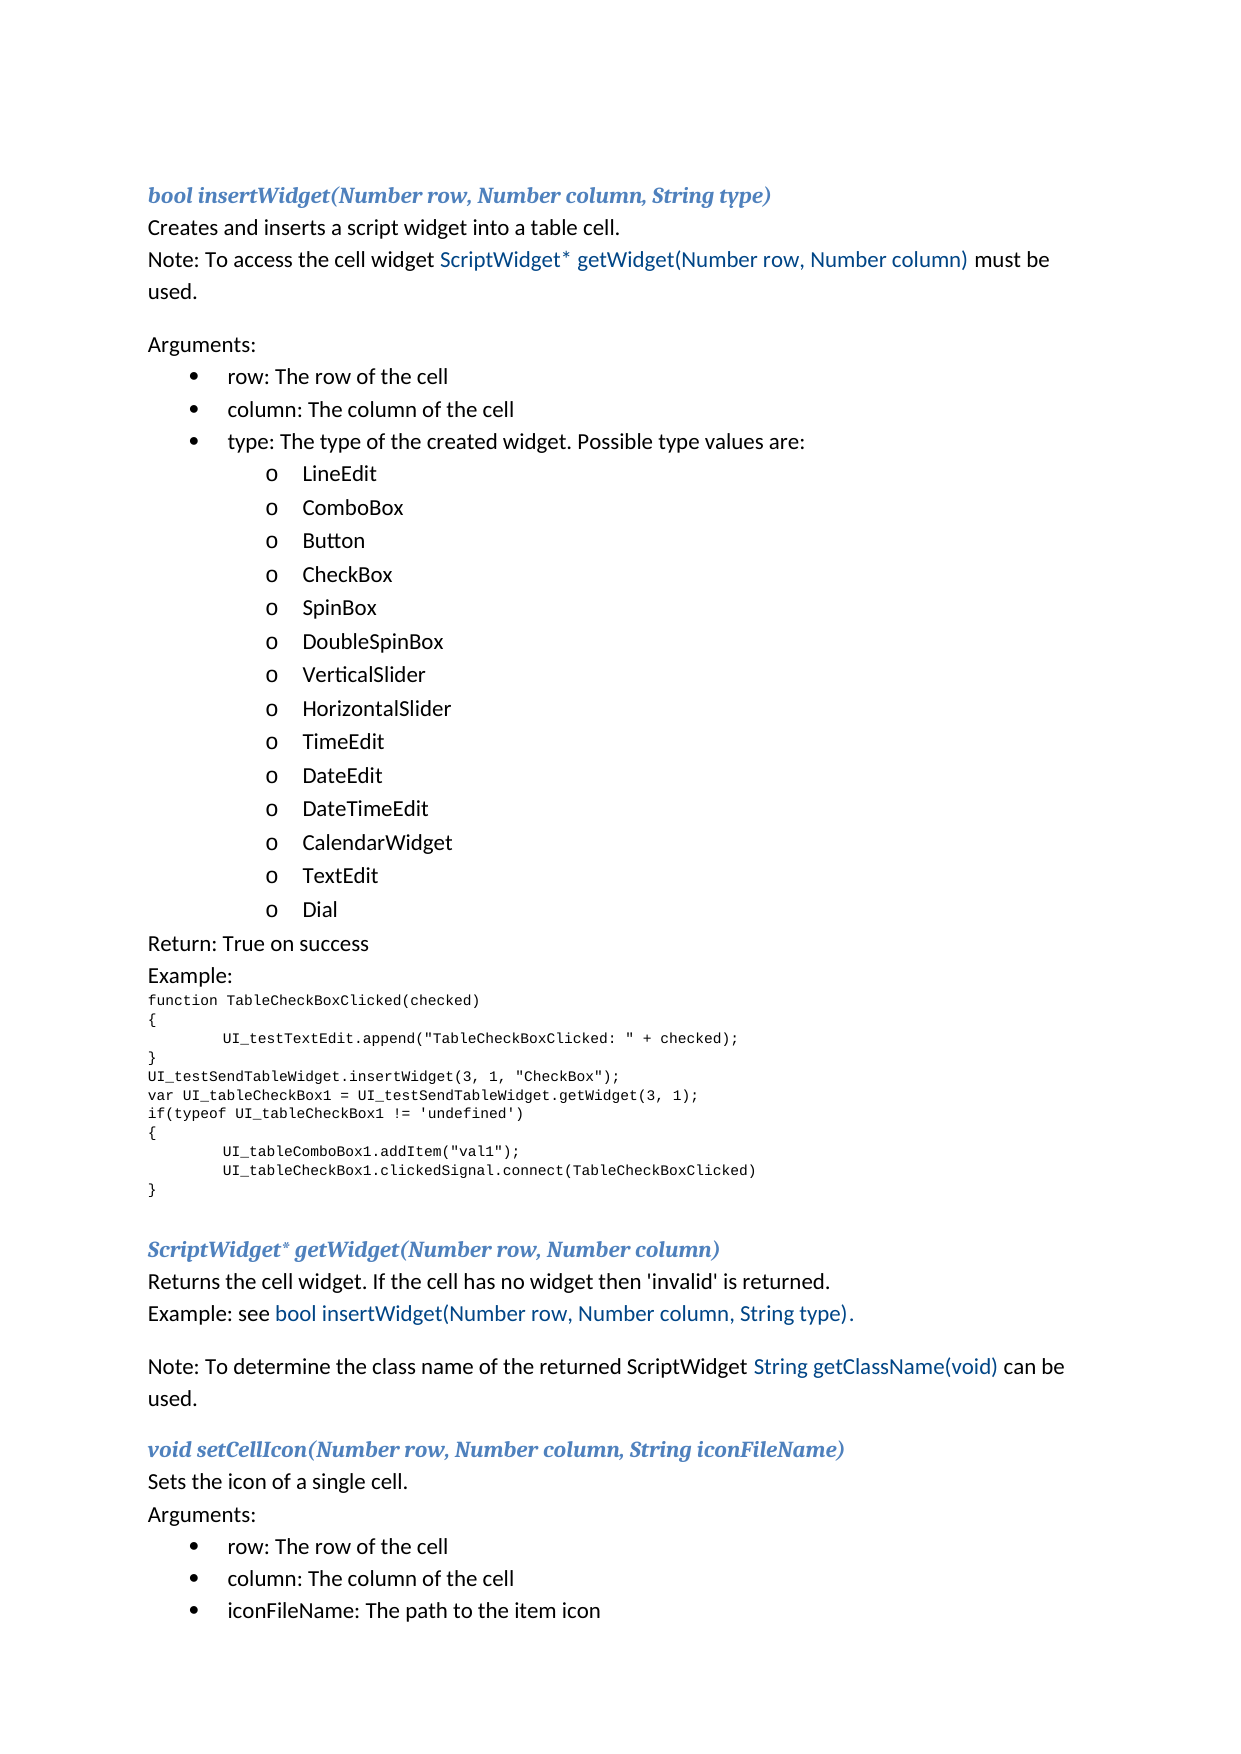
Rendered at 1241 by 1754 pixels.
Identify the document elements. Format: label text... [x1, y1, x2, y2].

text if(typeof UI_tableCheckBox1 != 'undefined') [148, 1107, 1093, 1123]
list SpinBox [265, 593, 1093, 622]
text function TableCheckBoxClicked(checked) [148, 993, 1093, 1009]
text { [148, 1012, 1093, 1028]
list VerticalSlider [265, 660, 1093, 689]
text { [148, 1126, 1093, 1142]
text } [148, 1183, 1093, 1199]
text } [148, 1050, 1093, 1066]
list row: The row of the cell [190, 362, 1093, 391]
list CheckBox [265, 560, 1093, 589]
list LineEdit [265, 459, 1093, 488]
text Note: To determine the class name of the returned ScriptWidget String getClassName(void) can be used. [148, 1352, 1093, 1412]
list Button [265, 526, 1093, 555]
list DateEdit [265, 761, 1093, 790]
text Sets the icon of a single cell. [148, 1467, 1093, 1496]
text Creates and inserts a script widget into a table cell. [148, 213, 1093, 241]
subtitle ScriptWidget* getWidget(Number row, Number column) [148, 1237, 1093, 1263]
list column: The column of the cell [190, 395, 1093, 423]
list HorizontalSlider [265, 694, 1093, 723]
list Dial [265, 895, 1093, 924]
text Note: To access the cell widget ScriptWidget* getWidget(Number row, Number column) must be used. [148, 245, 1093, 305]
text UI_tableCheckBox1.clickedSignal.connect(TableCheckBoxClicked) [148, 1164, 1093, 1180]
text Return: True on success [148, 929, 1093, 957]
text Arguments: [148, 1500, 1093, 1528]
text Example: [148, 961, 1093, 989]
list iconFileName: The path to the item icon [190, 1596, 1093, 1624]
text Returns the cell widget. If the cell has no widget then 'invalid' is returned. [148, 1267, 1093, 1295]
list row: The row of the cell [190, 1532, 1093, 1560]
text UI_tableComboBox1.addItem("val1"); [148, 1145, 1093, 1161]
text UI_testTextEdit.append("TableCheckBoxClicked: " + checked); [148, 1031, 1093, 1047]
subtitle void setCellIcon(Number row, Number column, String iconFileName) [148, 1437, 1093, 1464]
text Example: see bool insertWidget(Number row, Number column, String type). [148, 1299, 1093, 1327]
list TextEdit [265, 862, 1093, 891]
list DoubleSpinBox [265, 627, 1093, 656]
text UI_testSendTableWidget.insertWidget(3, 1, "CheckBox"); [148, 1069, 1093, 1085]
list DateTimeEdit [265, 794, 1093, 824]
subtitle bool insertWidget(Number row, Number column, String type) [148, 183, 1093, 209]
list column: The column of the cell [190, 1564, 1093, 1592]
list CalendarWidget [265, 828, 1093, 857]
text var UI_tableCheckBox1 = UI_testSendTableWidget.getWidget(3, 1); [148, 1088, 1093, 1104]
list ComboBox [265, 493, 1093, 522]
list TimeEdit [265, 727, 1093, 757]
list type: The type of the created widget. Possible type values are: [190, 427, 1093, 455]
text Arguments: [148, 330, 1093, 358]
